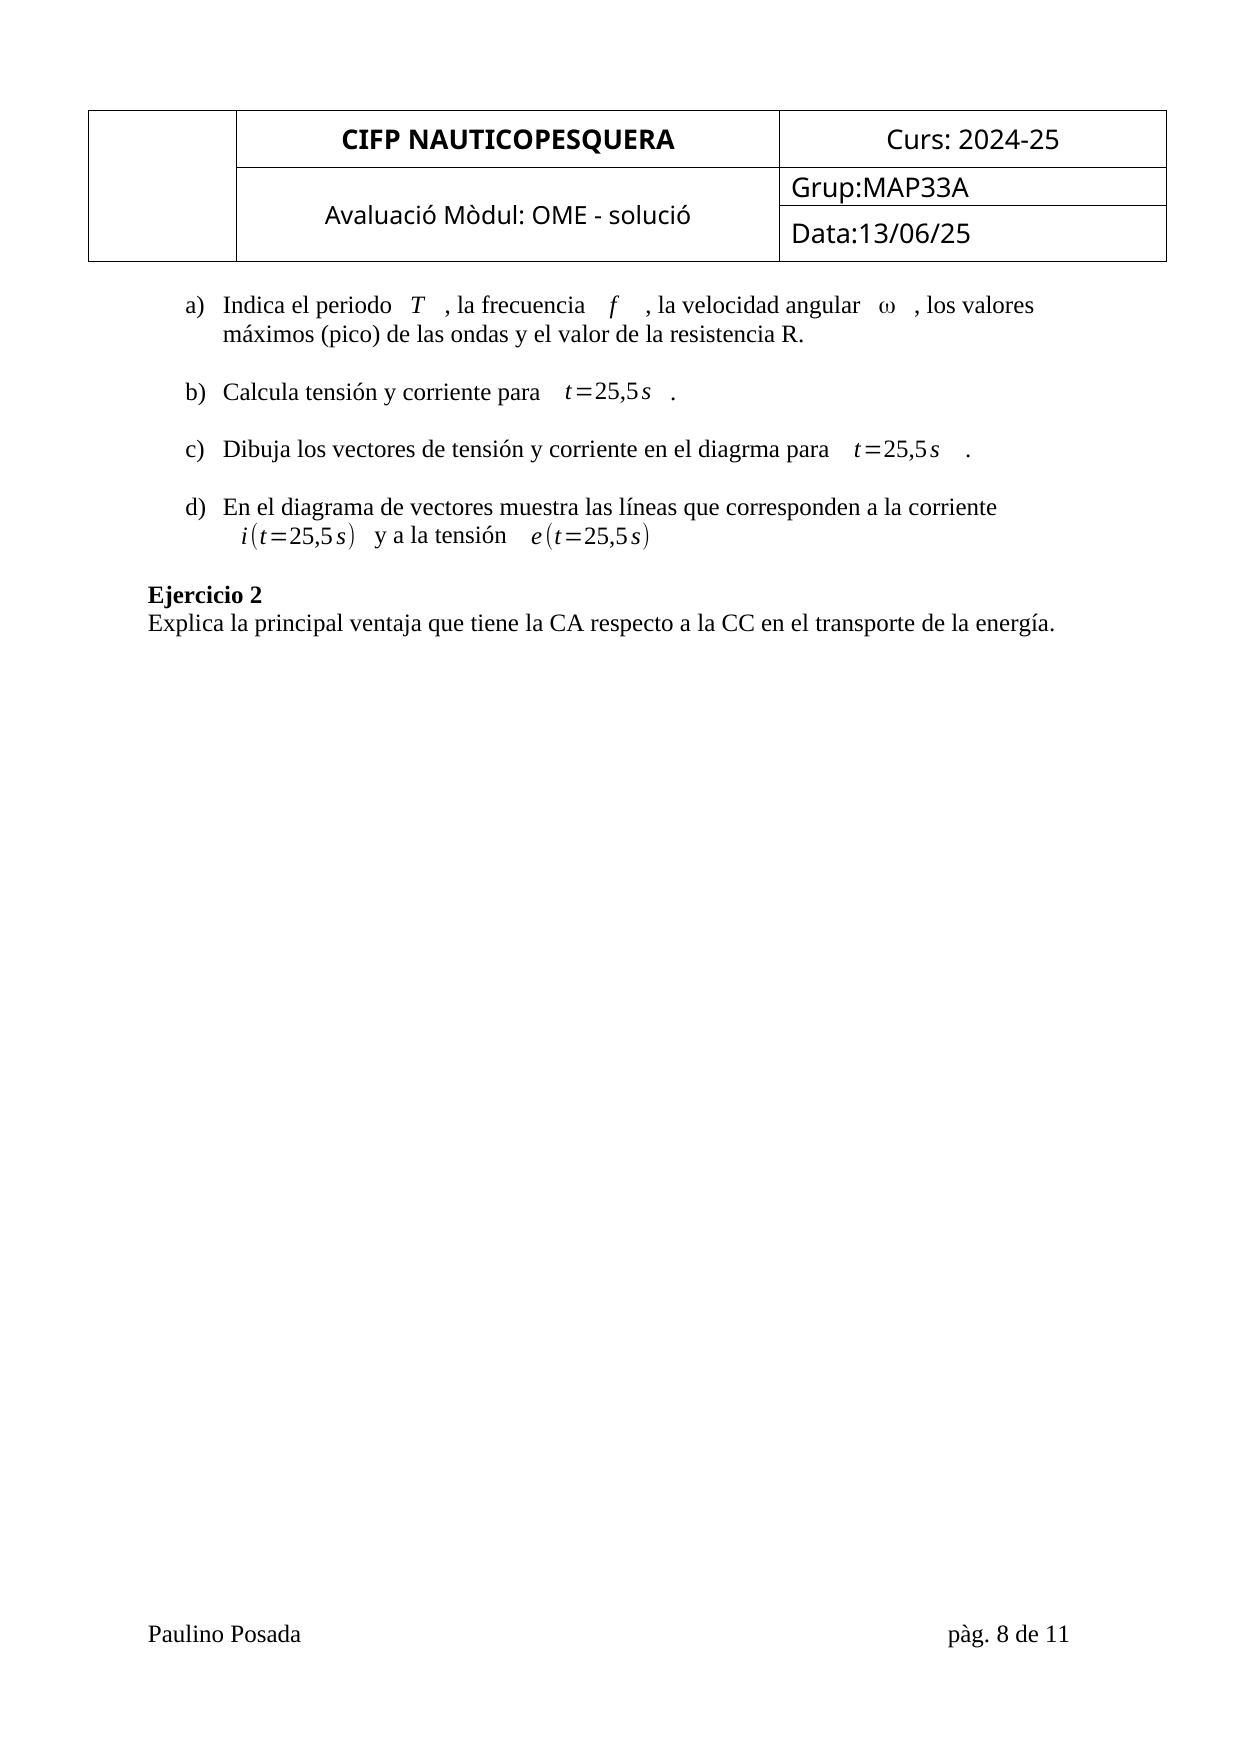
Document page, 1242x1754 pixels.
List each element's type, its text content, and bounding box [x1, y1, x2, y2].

text Explica la principal ventaja que tiene la CA respecto a la CC en el transporte de la energía. [148, 608, 1094, 637]
text Ejercicio 2 [148, 580, 1094, 608]
list En el diagrama de vectores muestra las líneas que corresponden a la corriente y a la tensión [185, 492, 1094, 551]
list Indica el periodo, la frecuencia , la velocidad angular, los valores máximos (pico) de las ondas y el valor de la resistencia R. [185, 290, 1094, 348]
list Calcula tensión y corriente para . [185, 377, 1094, 405]
list Dibuja los vectores de tensión y corriente en el diagrma para . [185, 434, 1094, 463]
